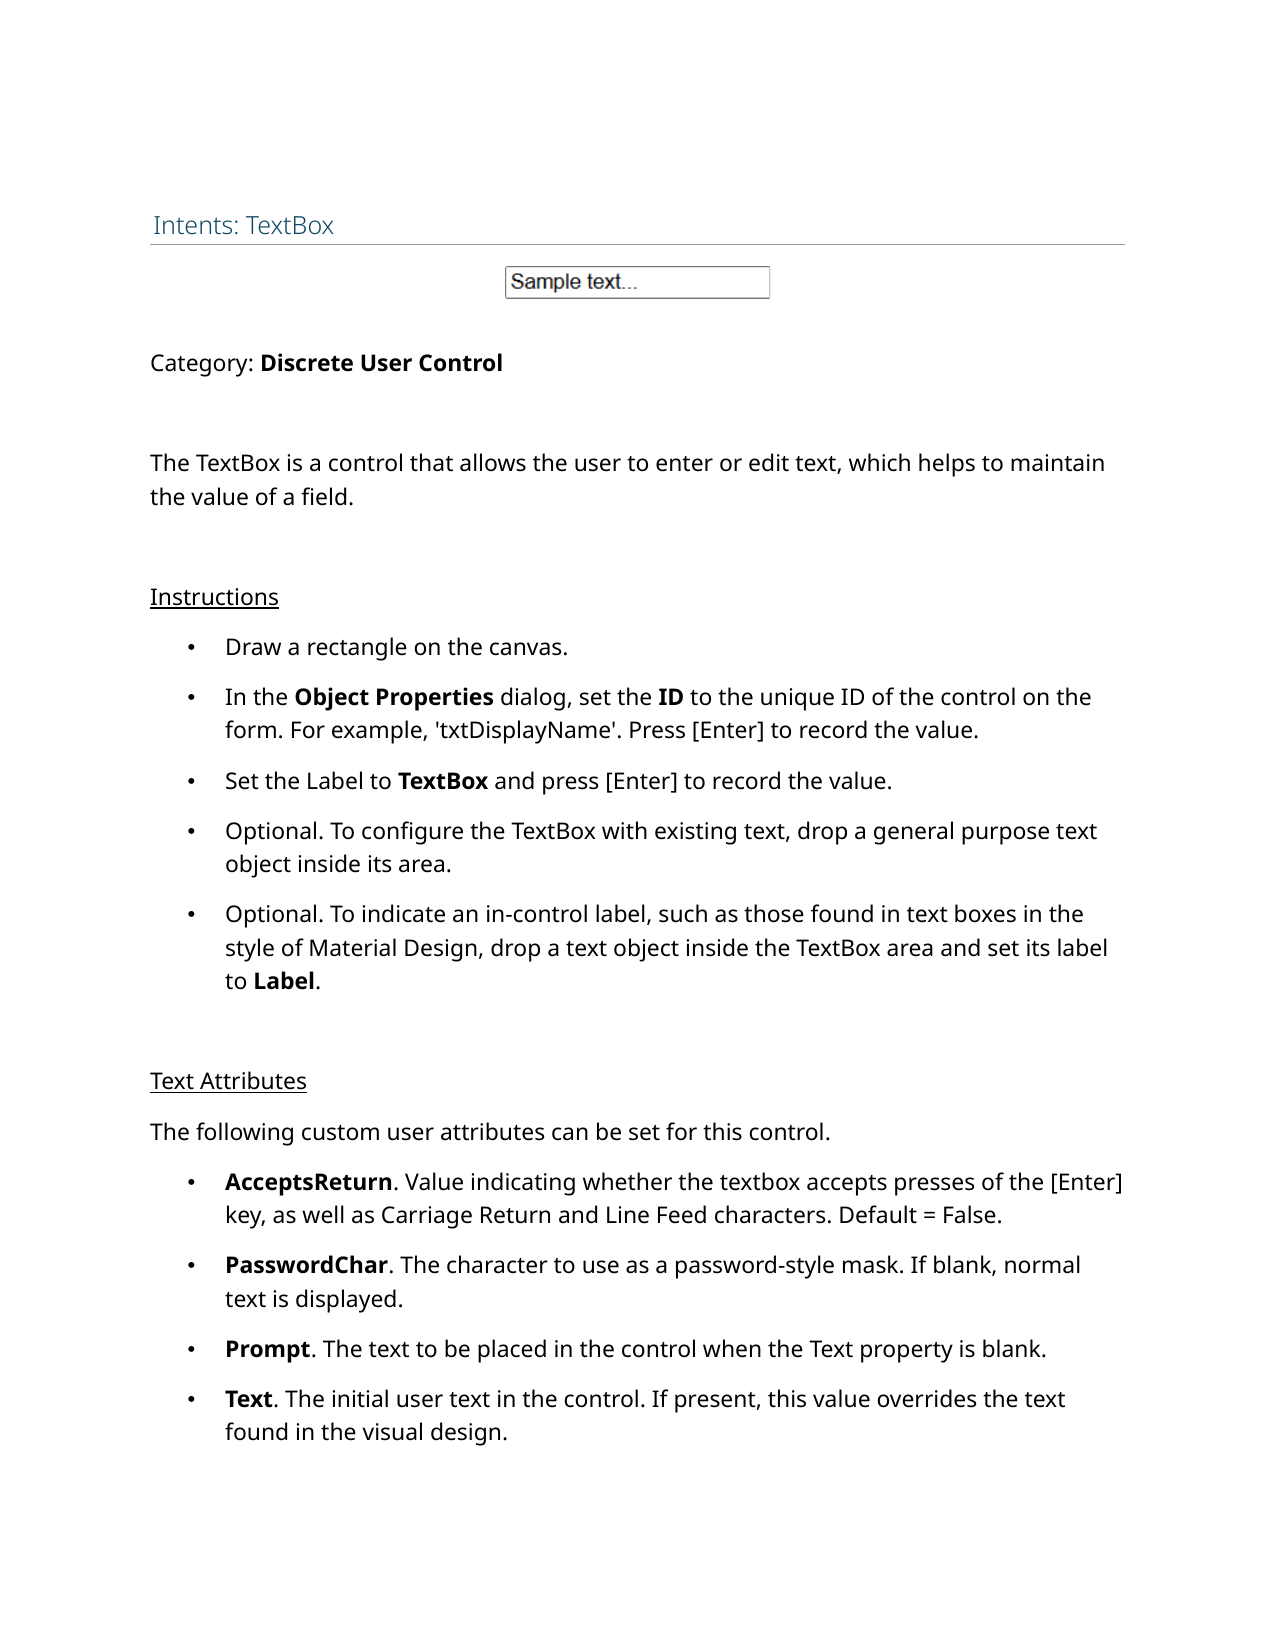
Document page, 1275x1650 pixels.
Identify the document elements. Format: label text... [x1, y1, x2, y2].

list Optional. To indicate an in-control label, such as those found in text boxes in the style of Material Design, drop a text object inside the TextBox area and set its label to Label. [187, 898, 1125, 996]
list Prompt. The text to be placed in the control when the Text property is blank. [187, 1333, 1125, 1364]
list AcceptsReturn. Value indicating whether the textbox accepts presses of the [Enter] key, as well as Carriage Return and Line Feed characters. Default = False. [187, 1166, 1125, 1230]
list Draw a rectangle on the canvas. [187, 631, 1125, 662]
picture [505, 266, 771, 299]
list Set the Label to TextBox and press [Enter] to record the value. [187, 764, 1125, 796]
text Category: Discrete User Control [150, 347, 1125, 378]
text The following custom user attributes can be set for this control. [150, 1115, 1125, 1147]
text Text Attributes [150, 1065, 1125, 1097]
text Instructions [150, 581, 1125, 612]
text The TextBox is a control that allows the user to enter or edit text, which helps to maintain the value of a field. [150, 447, 1125, 512]
list PasswordChar. The character to use as a password-style mask. If blank, normal text is displayed. [187, 1249, 1125, 1314]
list In the Object Properties dialog, set the ID to the unique ID of the control on the form. For example, 'txtDisplayName'. Press [Enter] to record the value. [187, 681, 1125, 746]
list Text. The initial user text in the control. If present, this value overrides the text found in the visual design. [187, 1383, 1125, 1447]
subtitle Intents: TextBox [150, 204, 1125, 244]
list Optional. To configure the TextBox with existing text, drop a general purpose text object inside its area. [187, 815, 1125, 879]
